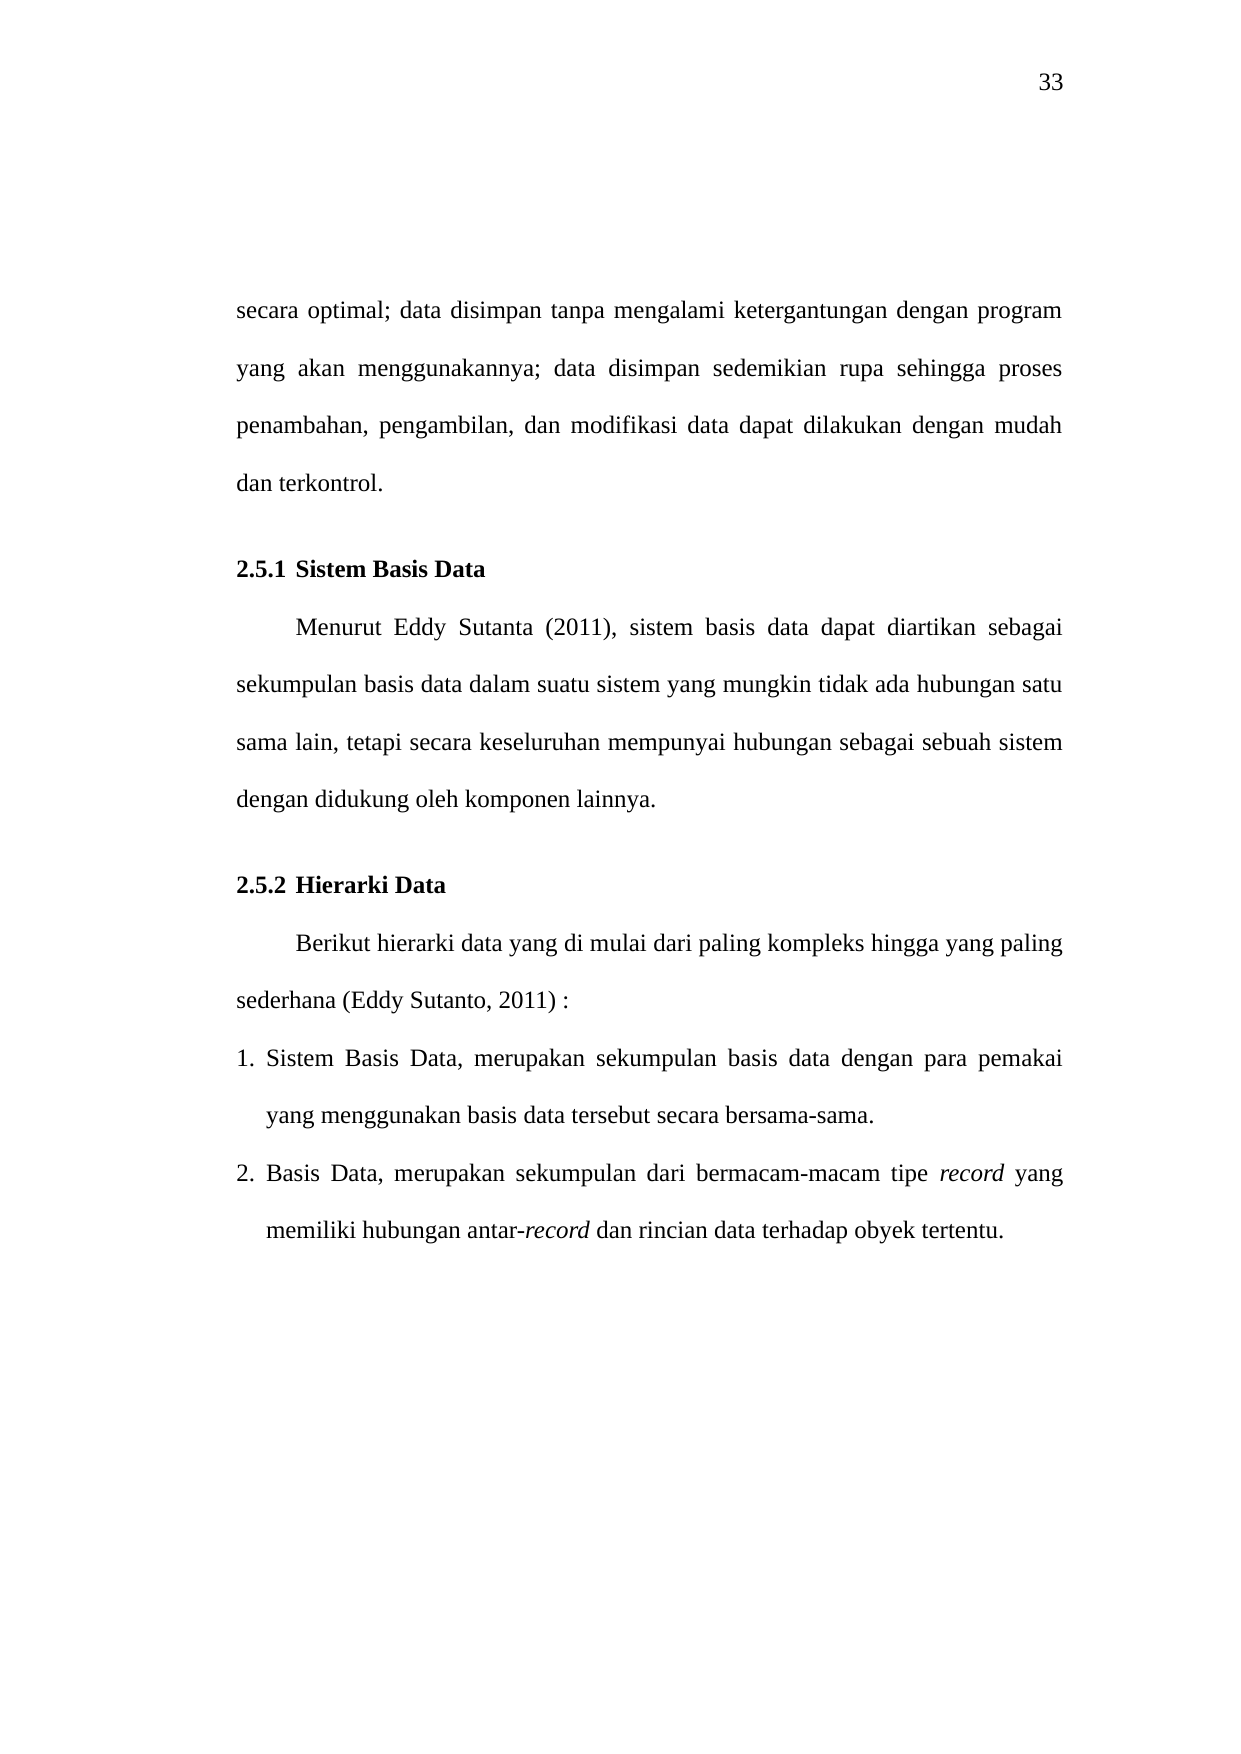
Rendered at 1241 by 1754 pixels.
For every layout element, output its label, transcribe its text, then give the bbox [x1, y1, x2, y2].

text secara optimal; data disimpan tanpa mengalami ketergantungan dengan program yang akan menggunakannya; data disimpan sedemikian rupa sehingga proses penambahan, pengambilan, dan modifikasi data dapat dilakukan dengan mudah dan terkontrol. [236, 295, 1063, 497]
subtitle 2.5.1 Sistem Basis Data [236, 554, 1063, 583]
list Basis Data, merupakan sekumpulan dari bermacam-macam tipe record yang memiliki hubungan antar-record dan rincian data terhadap obyek tertentu. [236, 1158, 1063, 1244]
text Menurut Eddy Sutanta (2011), sistem basis data dapat diartikan sebagai sekumpulan basis data dalam suatu sistem yang mungkin tidak ada hubungan satu sama lain, tetapi secara keseluruhan mempunyai hubungan sebagai sebuah sistem dengan didukung oleh komponen lainnya. [236, 612, 1063, 813]
list Sistem Basis Data, merupakan sekumpulan basis data dengan para pemakai yang menggunakan basis data tersebut secara bersama-sama. [236, 1043, 1063, 1129]
text Berikut hierarki data yang di mulai dari paling kompleks hingga yang paling sederhana (Eddy Sutanto, 2011) : [236, 928, 1063, 1014]
subtitle 2.5.2 Hierarki Data [236, 870, 1063, 899]
